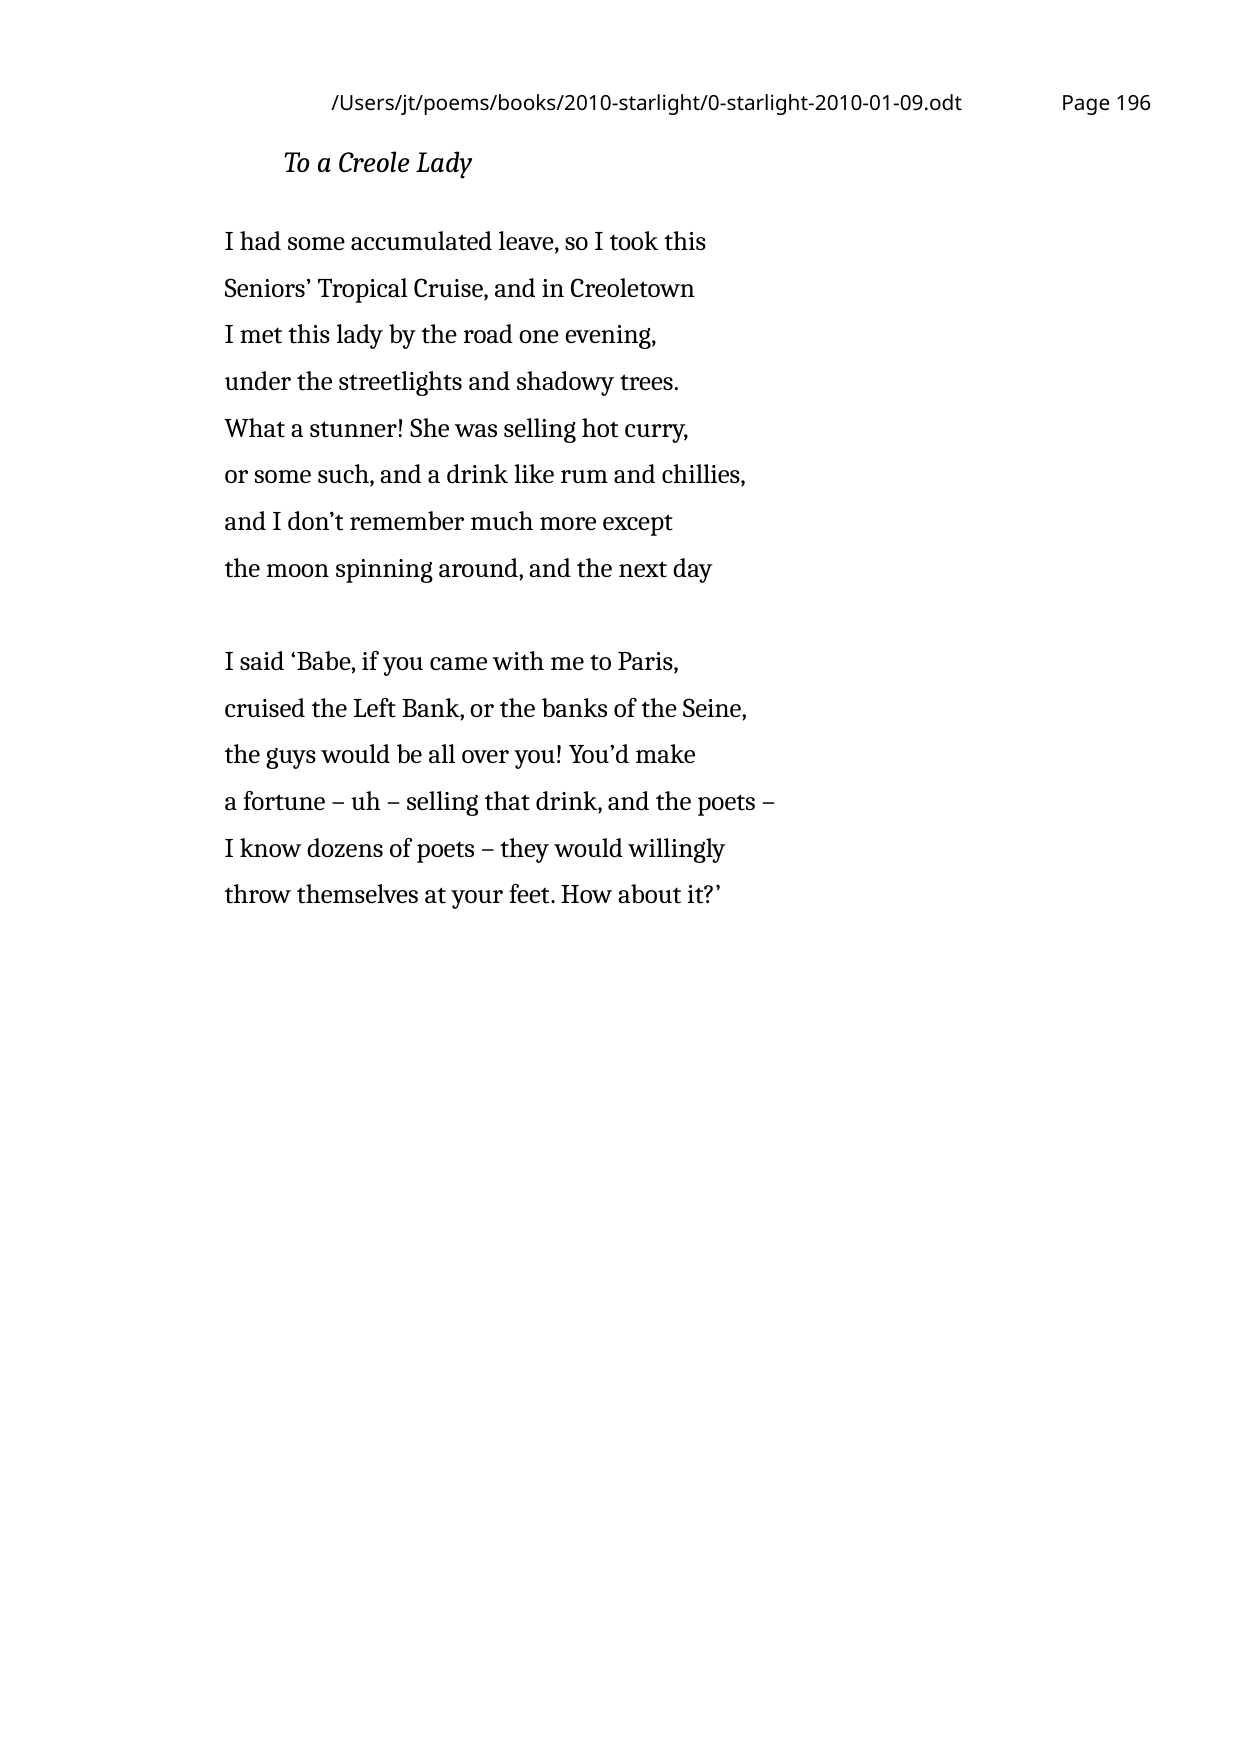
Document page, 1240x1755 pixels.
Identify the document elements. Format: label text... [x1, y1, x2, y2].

text the moon spinning around, and the next day [224, 553, 1151, 584]
text the guys would be all over you! You’d make [224, 739, 1151, 771]
text and I don’t remember much more except [224, 506, 1151, 537]
title To a Creole Lady [283, 146, 1062, 180]
text Seniors’ Tropical Cruise, and in Creoletown [224, 273, 1151, 304]
text a fortune – uh – selling that drink, and the poets – [224, 786, 1151, 817]
text I had some accumulated leave, so I took this [224, 226, 1151, 257]
text under the streetlights and shadowy trees. [224, 366, 1151, 397]
text cruised the Left Bank, or the banks of the Seine, [224, 693, 1151, 724]
text I met this lady by the road one evening, [224, 319, 1151, 351]
text throw themselves at your feet. How about it?’ [224, 879, 1151, 911]
text What a stunner! She was selling hot curry, [224, 413, 1151, 444]
text I know dozens of poets – they would willingly [224, 833, 1151, 864]
text I said ‘Babe, if you came with me to Paris, [224, 646, 1151, 677]
text or some such, and a drink like rum and chillies, [224, 459, 1151, 491]
